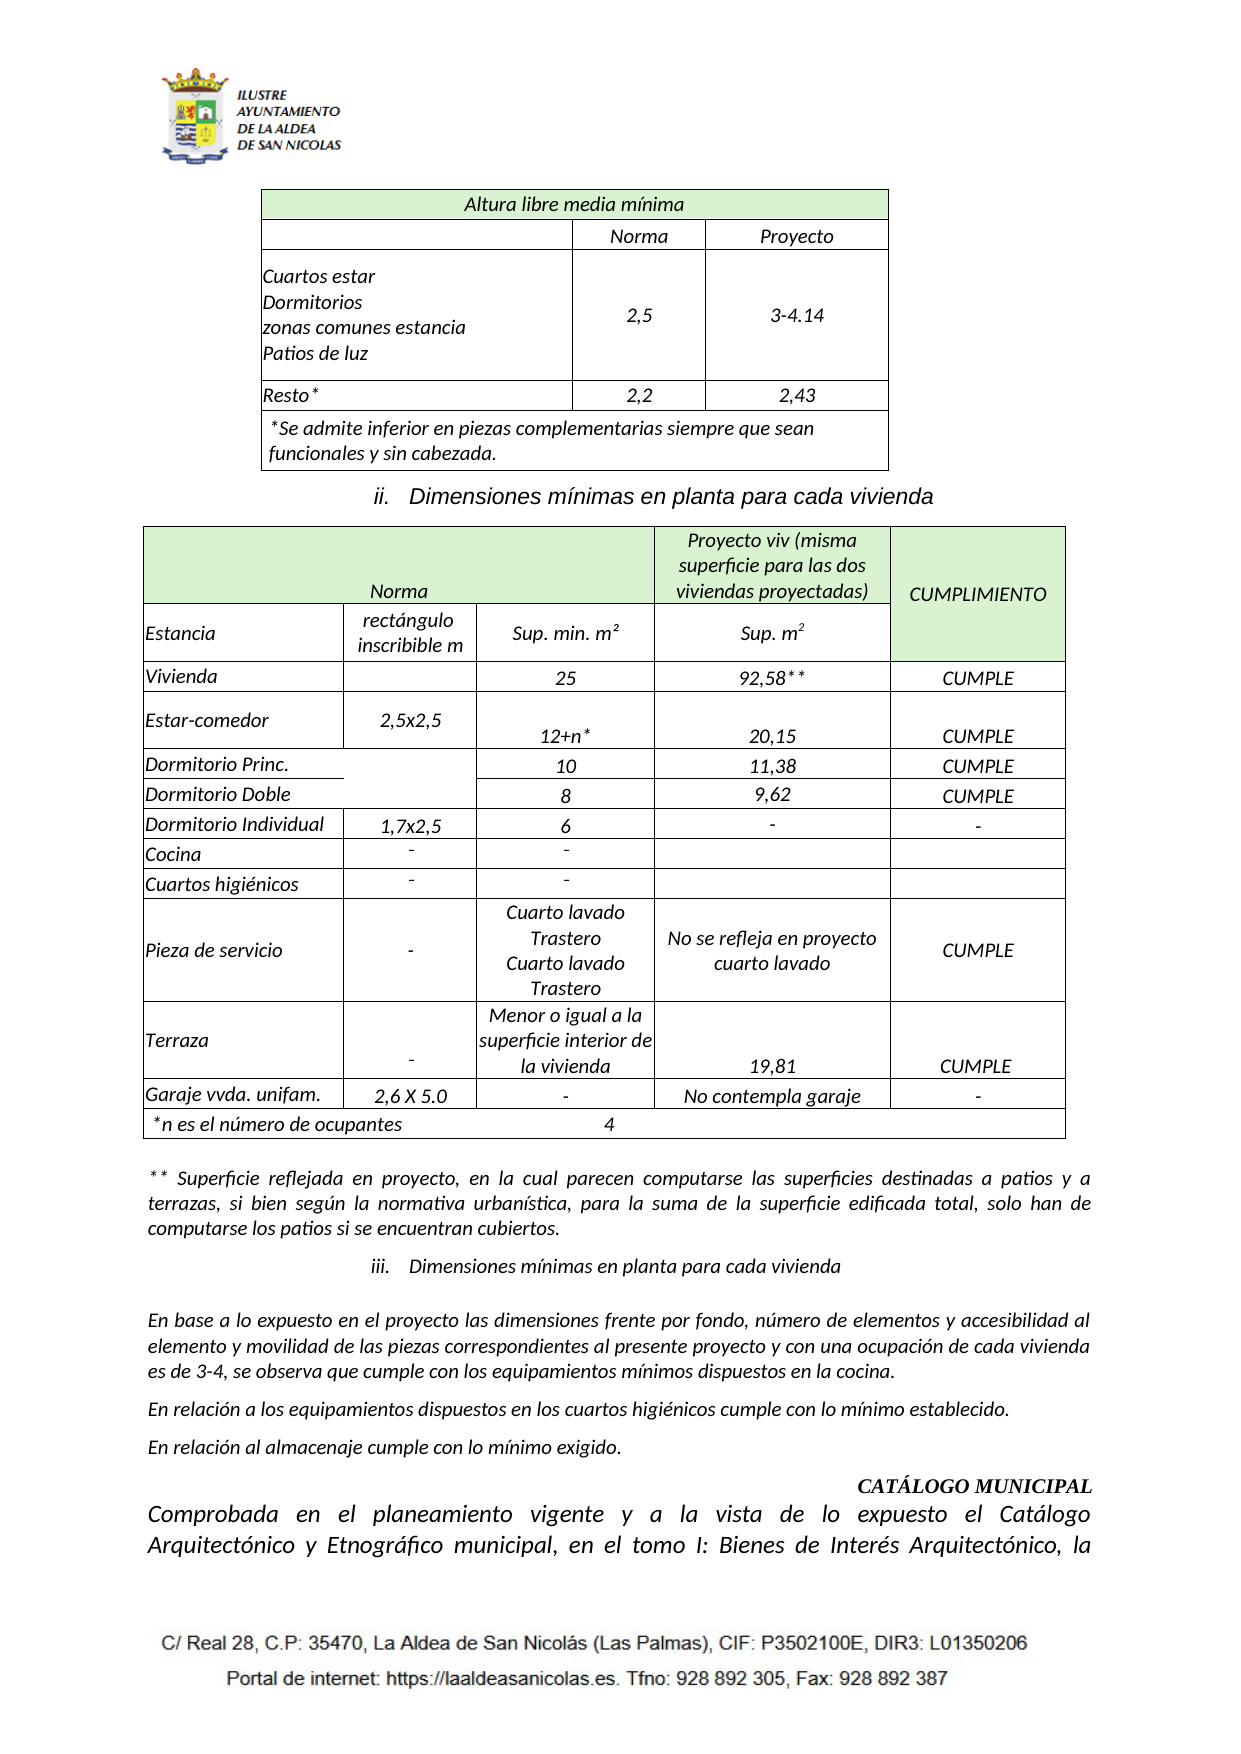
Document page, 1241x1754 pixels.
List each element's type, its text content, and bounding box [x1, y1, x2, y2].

table_cell 19,81 [655, 1002, 890, 1078]
table_cell 1,7x2,5 [344, 809, 476, 838]
table_cell Menor o igual a la superficie interior de la vivienda [477, 1002, 654, 1078]
table_cell CUMPLE [891, 749, 1065, 778]
table_cell ¯ [477, 839, 654, 868]
text ** Superficie reflejada en proyecto, en la cual parecen computarse las superficies destinadas a patios y a terrazas, si bien según la normativa urbanística, para la suma de la superficie edificada total, solo han de computarse los patios si se encuentran cubiertos. [148, 1165, 1093, 1241]
table_cell - [891, 809, 1065, 838]
table_cell 25 [477, 662, 654, 691]
table_cell Pieza de servicio [144, 899, 343, 1001]
table_cell [344, 662, 476, 691]
table_cell [891, 839, 1065, 868]
table_cell CUMPLE [891, 899, 1065, 1001]
table_header CUMPLIMIENTO [891, 527, 1065, 661]
table_cell 10 [477, 749, 654, 778]
table_cell ¯ [477, 869, 654, 898]
table_cell Cuarto lavado Trastero Cuarto lavado Trastero [477, 899, 654, 1001]
table_cell Proyecto [706, 220, 888, 248]
table_cell *Se admite inferior en piezas complementarias siempre que sean funcionales y sin cabezada. [262, 411, 888, 470]
picture [148, 60, 357, 172]
table_cell Cuartos estar Dormitorios zonas comunes estancia Patios de luz [262, 250, 572, 380]
table_cell Estancia [144, 604, 343, 661]
table_cell Dormitorio Princ. [144, 749, 344, 778]
text En relación a los equipamientos dispuestos en los cuartos higiénicos cumple con lo mínimo establecido. [148, 1396, 1093, 1422]
table_cell Dormitorio Doble [144, 779, 344, 808]
table_cell [655, 839, 890, 868]
table_cell - [891, 1079, 1065, 1108]
table_header Proyecto viv (misma superficie para las dos viviendas proyectadas) [655, 527, 890, 603]
table_cell Cocina [144, 839, 343, 868]
table_cell - [655, 809, 890, 838]
table_cell No contempla garaje [655, 1079, 890, 1108]
table_cell 92,58** [655, 662, 890, 691]
table_cell 8 [477, 779, 654, 808]
table_cell 2,43 [706, 381, 888, 410]
table_cell Vivienda [144, 662, 343, 691]
table_cell No se refleja en proyecto cuarto lavado [655, 899, 890, 1001]
table_cell Sup. min. m² [477, 604, 654, 661]
table_cell [262, 220, 572, 248]
table_cell - [344, 899, 476, 1001]
table_header Norma [144, 527, 654, 603]
table_cell 6 [477, 809, 654, 838]
table_cell 2,5 [573, 250, 705, 380]
table_cell Norma [573, 220, 705, 248]
table_cell ¯ [344, 839, 476, 868]
subtitle CATÁLOGO MUNICIPAL [148, 1474, 1093, 1498]
table_cell CUMPLE [891, 692, 1065, 748]
table_cell 2,5x2,5 [344, 692, 476, 748]
table_cell CUMPLE [891, 662, 1065, 691]
table_cell Garaje vvda. unifam. [144, 1079, 343, 1108]
table_cell [655, 869, 890, 898]
table_cell [891, 869, 1065, 898]
table_cell 3-4.14 [706, 250, 888, 380]
table_cell 11,38 [655, 749, 890, 778]
text En relación al almacenaje cumple con lo mínimo exigido. [148, 1434, 1093, 1460]
text Comprobada en el planeamiento vigente y a la vista de lo expuesto el Catálogo Arquitectónico y Etnográfico municipal, en el tomo I: Bienes de Interés Arquitectónico, la [148, 1498, 1093, 1559]
table_cell Estar-comedor [144, 692, 343, 748]
table_cell Resto* [262, 381, 572, 410]
table_cell Dormitorio Individual [144, 809, 343, 838]
table_cell 9,62 [655, 779, 890, 808]
picture [149, 1627, 1034, 1694]
list Dimensiones mínimas en planta para cada vivienda [390, 1253, 1093, 1279]
table_cell ¯ [344, 869, 476, 898]
text En base a lo expuesto en el proyecto las dimensiones frente por fondo, número de elementos y accesibilidad al elemento y movilidad de las piezas correspondientes al presente proyecto y con una ocupación de cada vivienda es de 3-4, se observa que cumple con los equipamientos mínimos dispuestos en la cocina. [148, 1308, 1093, 1384]
table_cell Terraza [144, 1002, 343, 1078]
table_cell 20,15 [655, 692, 890, 748]
list Dimensiones mínimas en planta para cada vivienda [390, 483, 1093, 509]
table_cell rectángulo inscribible m [344, 604, 476, 661]
table_cell - [477, 1079, 654, 1108]
table_cell ¯ [344, 1002, 476, 1078]
table_cell *n es el número de ocupantes 4 [144, 1109, 1065, 1138]
table_cell CUMPLE [891, 779, 1065, 808]
table_cell Cuartos higiénicos [144, 869, 343, 898]
table_header Altura libre media mínima [262, 190, 888, 218]
table_cell Sup. m2 [655, 604, 890, 661]
table_cell CUMPLE [891, 1002, 1065, 1078]
table_cell 12+n* [477, 692, 654, 748]
table_cell 2,2 [573, 381, 705, 410]
table_cell 2,6 X 5.0 [344, 1079, 476, 1108]
